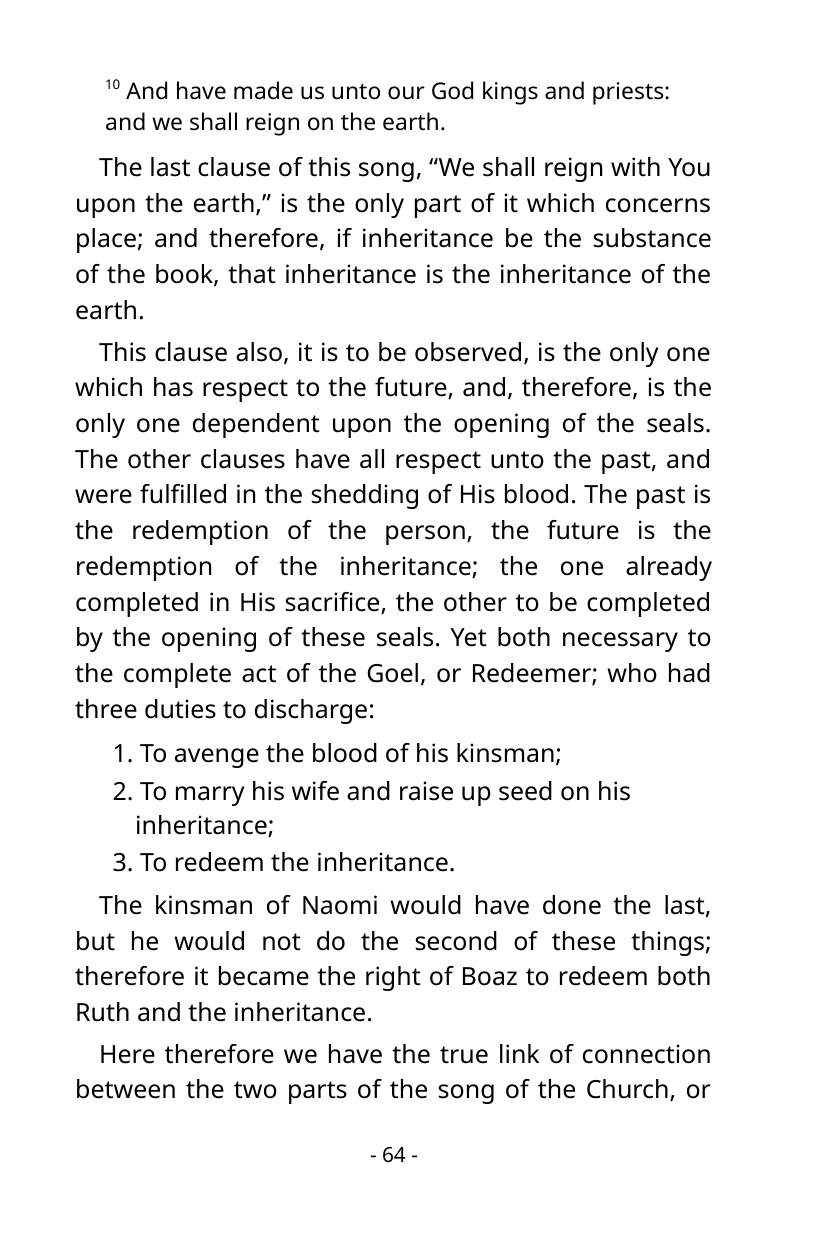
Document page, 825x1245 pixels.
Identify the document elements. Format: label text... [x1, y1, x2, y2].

text The last clause of this song, “We shall reign with You upon the earth,” is the only part of it which concerns place; and therefore, if inheritance be the substance of the book, that inheritance is the inheritance of the earth. [75, 149, 712, 326]
text The kinsman of Naomi would have done the last, but he would not do the second of these things; therefore it became the right of Boaz to redeem both Ruth and the inheritance. [75, 887, 712, 1029]
list To redeem the inheritance. [112, 844, 712, 878]
text This clause also, it is to be observed, is the only one which has respect to the future, and, therefore, is the only one dependent upon the opening of the seals. The other clauses have all respect unto the past, and were fulfilled in the shedding of His blood. The past is the redemption of the person, the future is the redemption of the inheritance; the one already completed in His sacrifice, the other to be completed by the opening of these seals. Yet both necessary to the complete act of the Goel, or Redeemer; who had three duties to discharge: [75, 334, 712, 726]
text Here therefore we have the true link of connection between the two parts of the song of the Church, or [75, 1036, 712, 1106]
text 10 And have made us unto our God kings and priests: and we shall reign on the earth. [105, 75, 682, 137]
list To avenge the blood of his kinsman; [112, 736, 712, 770]
list To marry his wife and raise up seed on his inheritance; [112, 773, 712, 841]
